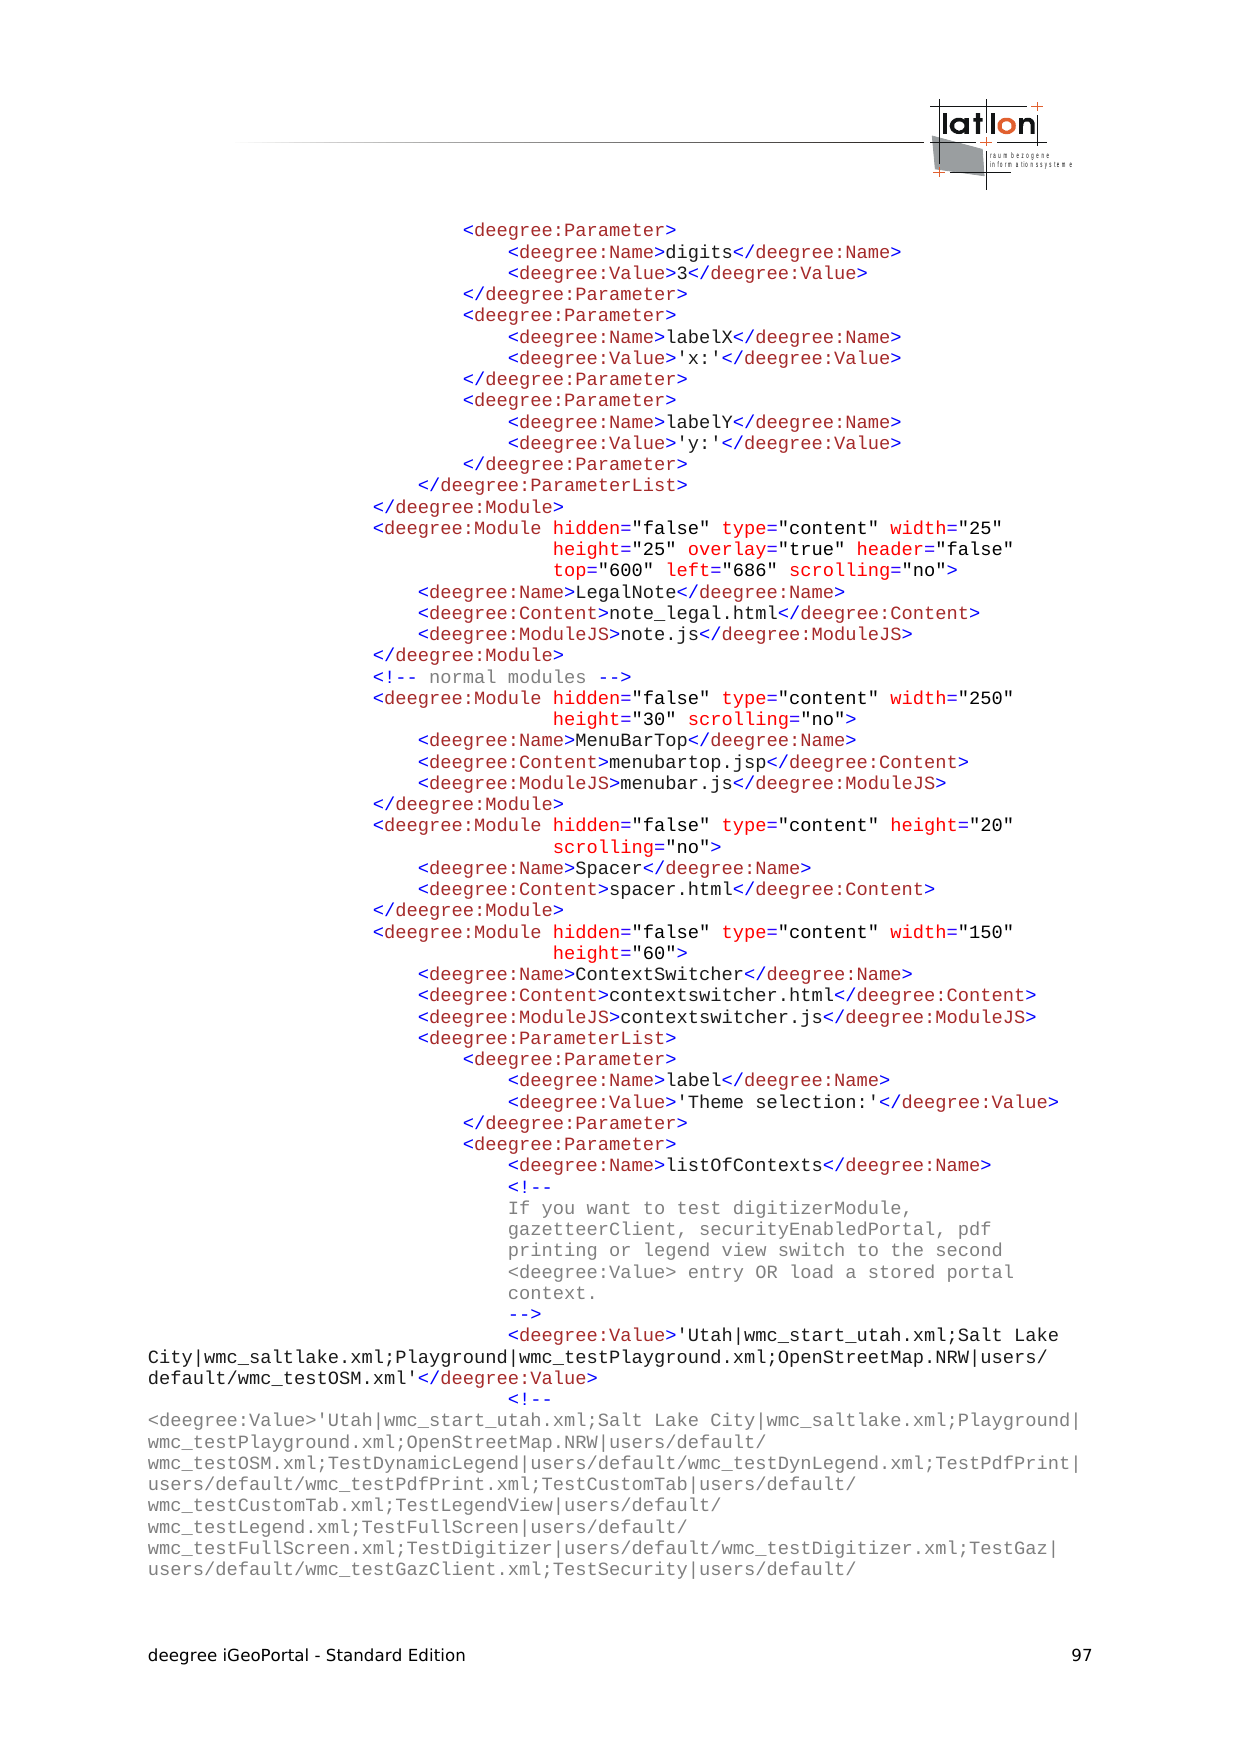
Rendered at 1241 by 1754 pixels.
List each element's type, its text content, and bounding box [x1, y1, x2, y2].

text </deegree:Module> [148, 901, 1093, 923]
text <!-- [148, 1178, 1093, 1199]
text <deegree:Module hidden="false" type="content" width="150" height="60"> [148, 923, 1093, 965]
text <deegree:Name>label</deegree:Name> [148, 1071, 1093, 1093]
text <deegree:Content>spacer.html</deegree:Content> [148, 880, 1093, 901]
text <deegree:Value>3</deegree:Value> [148, 264, 1093, 285]
text <!-- normal modules --> [148, 668, 1093, 689]
text <deegree:Name>labelX</deegree:Name> [148, 328, 1093, 349]
text <deegree:Parameter> [148, 221, 1093, 243]
text <deegree:Value>'y:'</deegree:Value> [148, 434, 1093, 455]
text <deegree:Value>'Utah|wmc_start_utah.xml;Salt Lake City|wmc_saltlake.xml;Playground|wmc_testPlayground.xml;OpenStreetMap.NRW|users/default/wmc_testOSM.xml;TestDynamicLegend|users/default/wmc_testDynLegend.xml;TestPdfPrint|users/default/wmc_testPdfPrint.xml;TestCustomTab|users/default/wmc_testCustomTab.xml;TestLegendView|users/default/wmc_testLegend.xml;TestFullScreen|users/default/wmc_testFullScreen.xml;TestDigitizer|users/default/wmc_testDigitizer.xml;TestGaz|users/default/wmc_testGazClient.xml;TestSecurity|users/default/ [148, 1411, 1093, 1581]
text <deegree:Parameter> [148, 306, 1093, 328]
text <deegree:Name>MenuBarTop</deegree:Name> [148, 731, 1093, 753]
text </deegree:Parameter> [148, 370, 1093, 391]
text </deegree:Parameter> [148, 285, 1093, 306]
text <deegree:Name>Spacer</deegree:Name> [148, 859, 1093, 880]
text </deegree:Parameter> [148, 1114, 1093, 1135]
text </deegree:Module> [148, 646, 1093, 668]
text <deegree:Parameter> [148, 1135, 1093, 1156]
text <deegree:Value>'Theme selection:'</deegree:Value> [148, 1093, 1093, 1114]
text </deegree:Module> [148, 498, 1093, 519]
text <deegree:Module hidden="false" type="content" width="25" height="25" overlay="true" header="false" top="600" left="686" scrolling="no"> [148, 519, 1093, 583]
text <deegree:Value>'x:'</deegree:Value> [148, 349, 1093, 370]
text <deegree:ModuleJS>note.js</deegree:ModuleJS> [148, 625, 1093, 646]
text <deegree:Name>labelY</deegree:Name> [148, 413, 1093, 434]
text </deegree:ParameterList> [148, 476, 1093, 498]
text <deegree:Name>LegalNote</deegree:Name> [148, 583, 1093, 604]
text <deegree:ModuleJS>menubar.js</deegree:ModuleJS> [148, 774, 1093, 795]
text <deegree:Parameter> [148, 1050, 1093, 1071]
text </deegree:Parameter> [148, 455, 1093, 476]
text <deegree:Module hidden="false" type="content" width="250" height="30" scrolling="no"> [148, 689, 1093, 731]
text <!-- [148, 1390, 1093, 1411]
text <deegree:Module hidden="false" type="content" height="20" scrolling="no"> [148, 816, 1093, 859]
text <deegree:ModuleJS>contextswitcher.js</deegree:ModuleJS> [148, 1008, 1093, 1029]
text <deegree:Name>ContextSwitcher</deegree:Name> [148, 965, 1093, 986]
text <deegree:ParameterList> [148, 1029, 1093, 1050]
text </deegree:Module> [148, 795, 1093, 816]
text <deegree:Value>'Utah|wmc_start_utah.xml;Salt Lake City|wmc_saltlake.xml;Playground|wmc_testPlayground.xml;OpenStreetMap.NRW|users/default/wmc_testOSM.xml'</deegree:Value> [148, 1326, 1093, 1390]
text <deegree:Parameter> [148, 391, 1093, 413]
text <deegree:Content>contextswitcher.html</deegree:Content> [148, 986, 1093, 1008]
text --> [148, 1305, 1093, 1326]
text <deegree:Content>note_legal.html</deegree:Content> [148, 604, 1093, 625]
text If you want to test digitizerModule, gazetteerClient, securityEnabledPortal, pdf printing or legend view switch to the second <deegree:Value> entry OR load a stored portal context. [148, 1199, 1093, 1305]
text <deegree:Content>menubartop.jsp</deegree:Content> [148, 753, 1093, 774]
text <deegree:Name>digits</deegree:Name> [148, 243, 1093, 264]
text <deegree:Name>listOfContexts</deegree:Name> [148, 1156, 1093, 1178]
